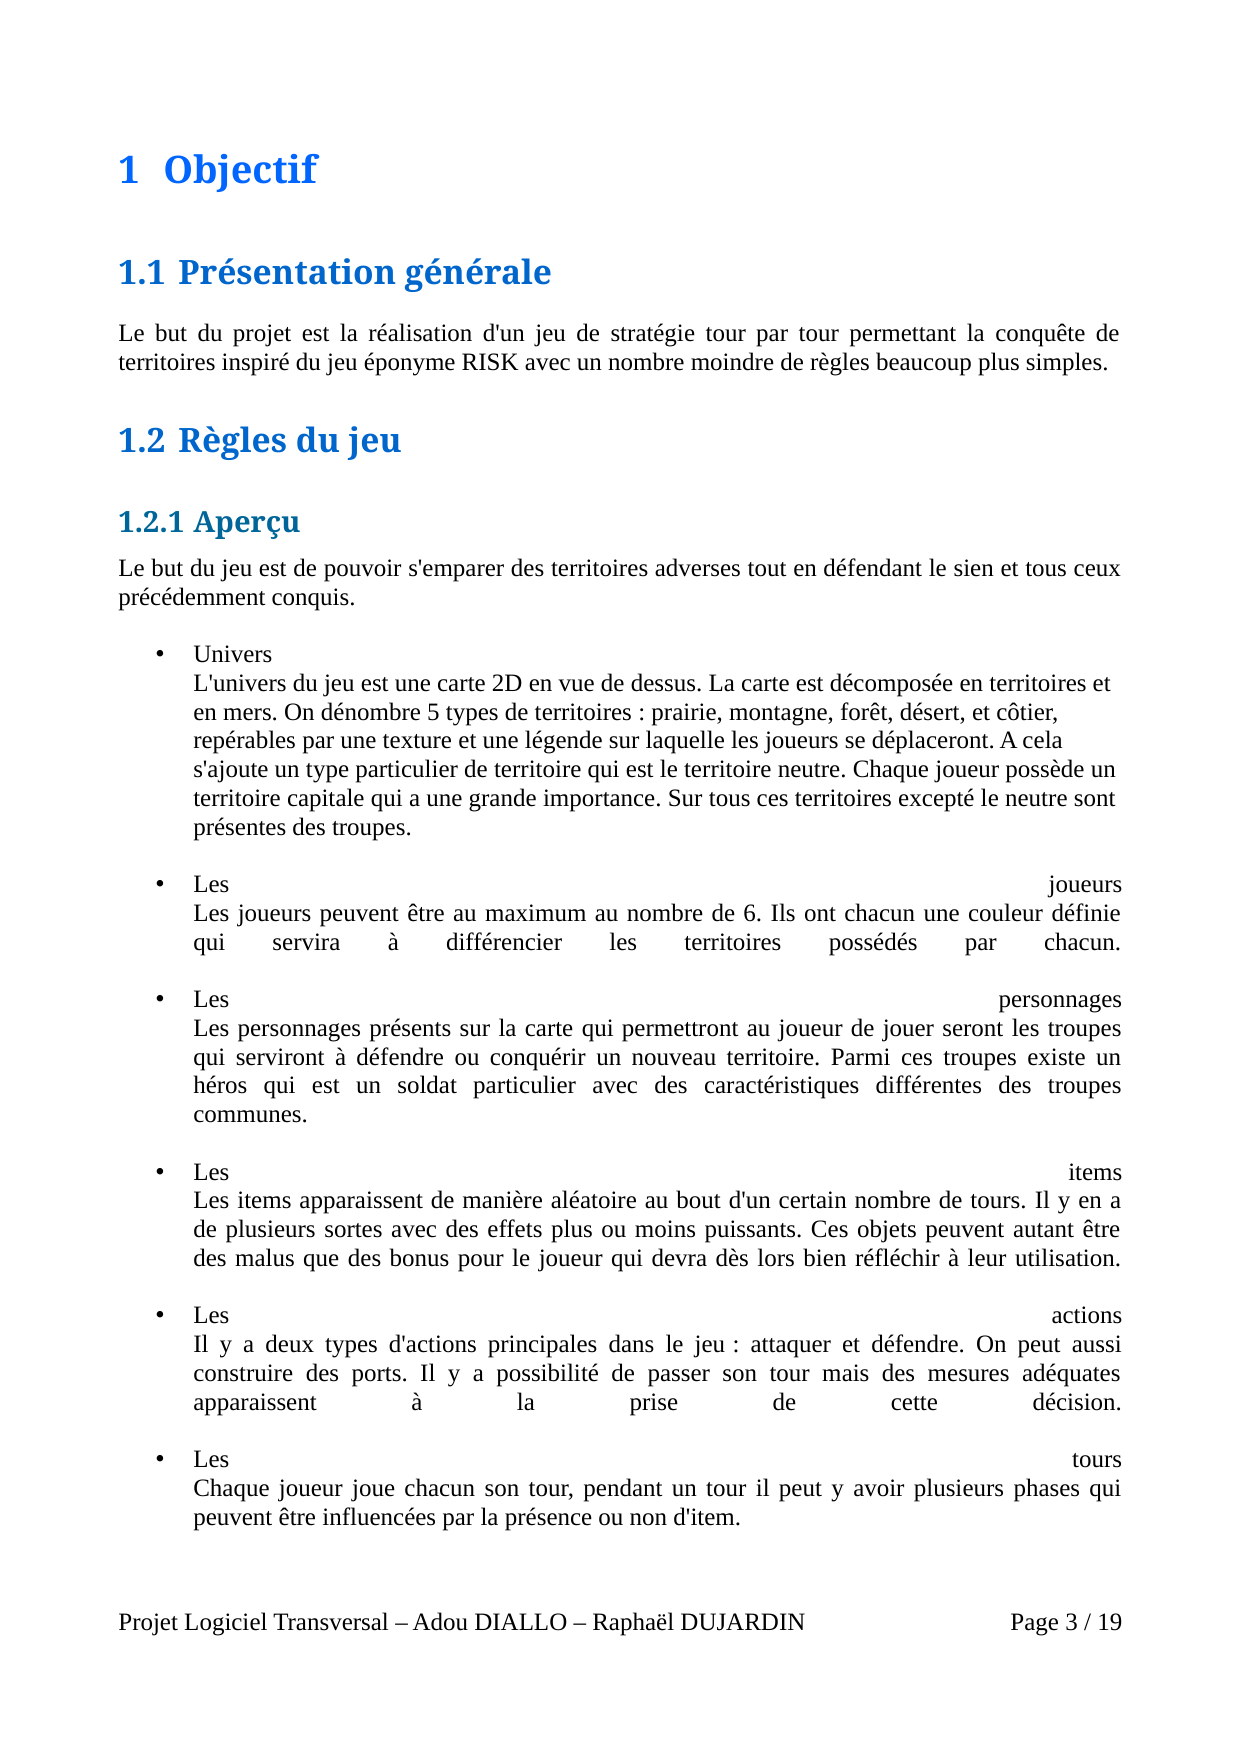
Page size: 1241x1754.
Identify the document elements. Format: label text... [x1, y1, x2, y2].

list Les items Les items apparaissent de manière aléatoire au bout d'un certain nombre de tours. Il y en a de plusieurs sortes avec des effets plus ou moins puissants. Ces objets peuvent autant être des malus que des bonus pour le joueur qui devra dès lors bien réfléchir à leur utilisation. [156, 1157, 1122, 1301]
text Le but du projet est la réalisation d'un jeu de stratégie tour par tour permettant la conquête de territoires inspiré du jeu éponyme RISK avec un nombre moindre de règles beaucoup plus simples. [118, 318, 1122, 376]
subtitle Objectif [118, 143, 1122, 195]
list Univers L'univers du jeu est une carte 2D en vue de dessus. La carte est décomposée en territoires et en mers. On dénombre 5 types de territoires : prairie, montagne, forêt, désert, et côtier, repérables par une texture et une légende sur laquelle les joueurs se déplaceront. A cela s'ajoute un type particulier de territoire qui est le territoire neutre. Chaque joueur possède un territoire capitale qui a une grande importance. Sur tous ces territoires excepté le neutre sont présentes des troupes. [156, 639, 1122, 869]
list Les actions Il y a deux types d'actions principales dans le jeu : attaquer et défendre. On peut aussi construire des ports. Il y a possibilité de passer son tour mais des mesures adéquates apparaissent à la prise de cette décision. [156, 1301, 1122, 1444]
subtitle Aperçu [118, 501, 1122, 541]
list Les joueurs Les joueurs peuvent être au maximum au nombre de 6. Ils ont chacun une couleur définie qui servira à différencier les territoires possédés par chacun. [156, 869, 1122, 984]
text Le but du jeu est de pouvoir s'emparer des territoires adverses tout en défendant le sien et tous ceux précédemment conquis. [118, 553, 1122, 611]
list Les tours Chaque joueur joue chacun son tour, pendant un tour il peut y avoir plusieurs phases qui peuvent être influencées par la présence ou non d'item. [156, 1444, 1122, 1531]
subtitle Règles du jeu [118, 417, 1122, 463]
list Les personnages Les personnages présents sur la carte qui permettront au joueur de jouer seront les troupes qui serviront à défendre ou conquérir un nouveau territoire. Parmi ces troupes existe un héros qui est un soldat particulier avec des caractéristiques différentes des troupes communes. [156, 984, 1122, 1157]
subtitle Présentation générale [118, 249, 1122, 294]
